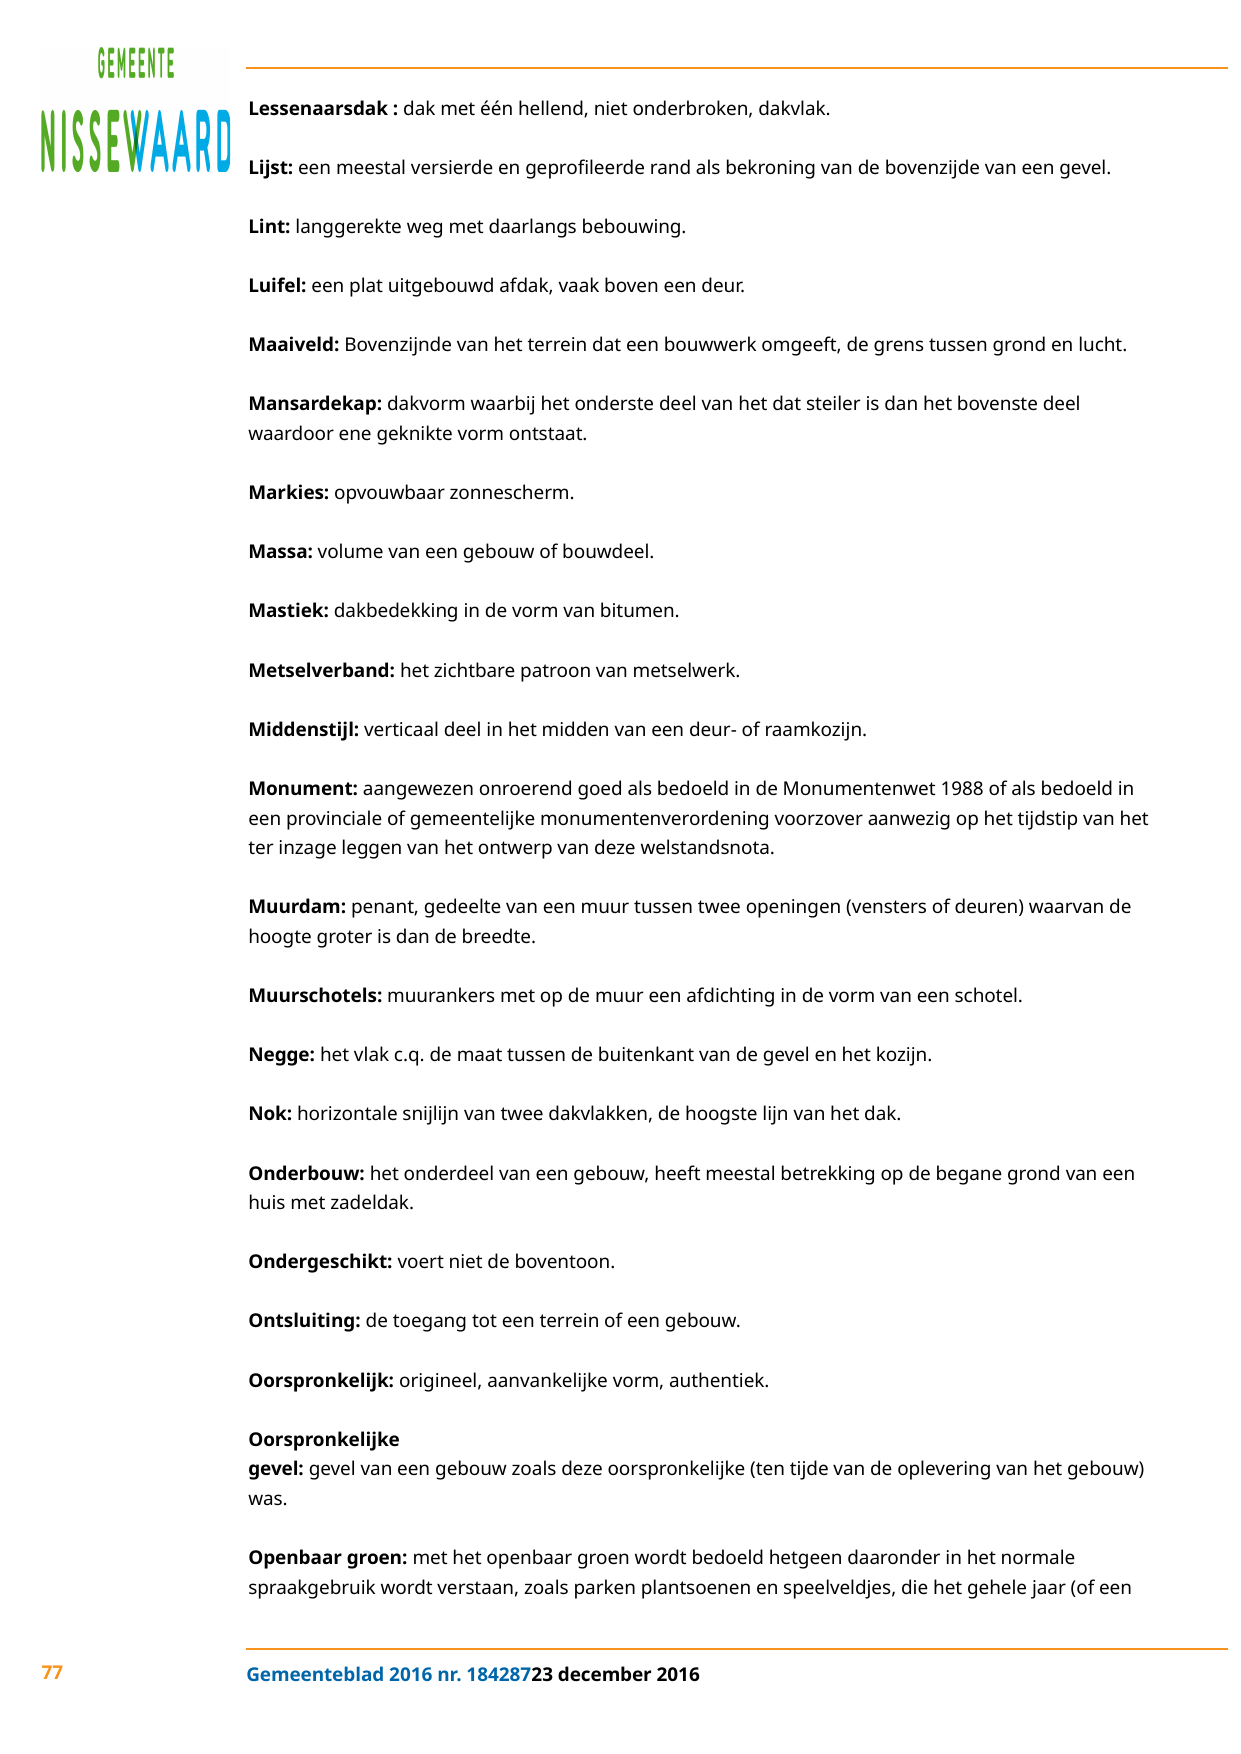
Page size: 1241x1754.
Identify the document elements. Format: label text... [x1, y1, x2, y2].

text Middenstijl: verticaal deel in het midden van een deur- of raamkozijn. [248, 716, 1152, 742]
text Massa: volume van een gebouw of bouwdeel. [248, 538, 1152, 564]
picture [200, 151, 206, 172]
text Muurdam: penant, gedeelte van een muur tussen twee openingen (vensters of deuren) waarvan de hoogte groter is dan de breedte. [248, 893, 1152, 949]
picture [201, 122, 206, 138]
text gevel: gevel van een gebouw zoals deze oorspronkelijke (ten tijde van de oplevering van het gebouw) was. [248, 1456, 1152, 1511]
text Metselverband: het zichtbare patroon van metselwerk. [248, 657, 1152, 683]
text Oorspronkelijk: origineel, aanvankelijke vorm, authentiek. [248, 1367, 1152, 1393]
text Ontsluiting: de toegang tot een terrein of een gebouw. [248, 1308, 1152, 1333]
text Nok: horizontale snijlijn van twee dakvlakken, de hoogste lijn van het dak. [248, 1101, 1152, 1126]
text Mastiek: dakbedekking in de vorm van bitumen. [248, 598, 1152, 623]
text Muurschotels: muurankers met op de muur een afdichting in de vorm van een schotel. [248, 982, 1152, 1008]
picture [154, 157, 165, 172]
text Lint: langgerekte weg met daarlangs bebouwing. [248, 213, 1152, 239]
text Lessenaarsdak : dak met één hellend, niet onderbroken, dakvlak. [248, 95, 1152, 121]
picture [41, 47, 231, 172]
text Openbaar groen: met het openbaar groen wordt bedoeld hetgeen daaronder in het normale spraakgebruik wordt verstaan, zoals parken plantsoenen en speelveldjes, die het gehele jaar (of een [248, 1544, 1152, 1600]
text Oorspronkelijke [248, 1426, 1152, 1452]
text Maaiveld: Bovenzijnde van het terrein dat een bouwwerk omgeeft, de grens tussen grond en lucht. [248, 331, 1152, 357]
text Negge: het vlak c.q. de maat tussen de buitenkant van de gevel en het kozijn. [248, 1041, 1152, 1067]
picture [176, 157, 187, 172]
picture [222, 122, 227, 160]
text Onderbouw: het onderdeel van een gebouw, heeft meestal betrekking op de begane grond van een huis met zadeldak. [248, 1160, 1152, 1215]
text Markies: opvouwbaar zonnescherm. [248, 479, 1152, 505]
text Lijst: een meestal versierde en geprofileerde rand als bekroning van de bovenzijde van een gevel. [248, 154, 1152, 180]
text Mansardekap: dakvorm waarbij het onderste deel van het dat steiler is dan het bovenste deel waardoor ene geknikte vorm ontstaat. [248, 391, 1152, 446]
text Luifel: een plat uitgebouwd afdak, vaak boven een deur. [248, 272, 1152, 298]
text Monument: aangewezen onroerend goed als bedoeld in de Monumentenwet 1988 of als bedoeld in een provinciale of gemeentelijke monumentenverordening voorzover aanwezig op het tijdstip van het ter inzage leggen van het ontwerp van deze welstandsnota. [248, 775, 1152, 860]
text Ondergeschikt: voert niet de boventoon. [248, 1248, 1152, 1274]
